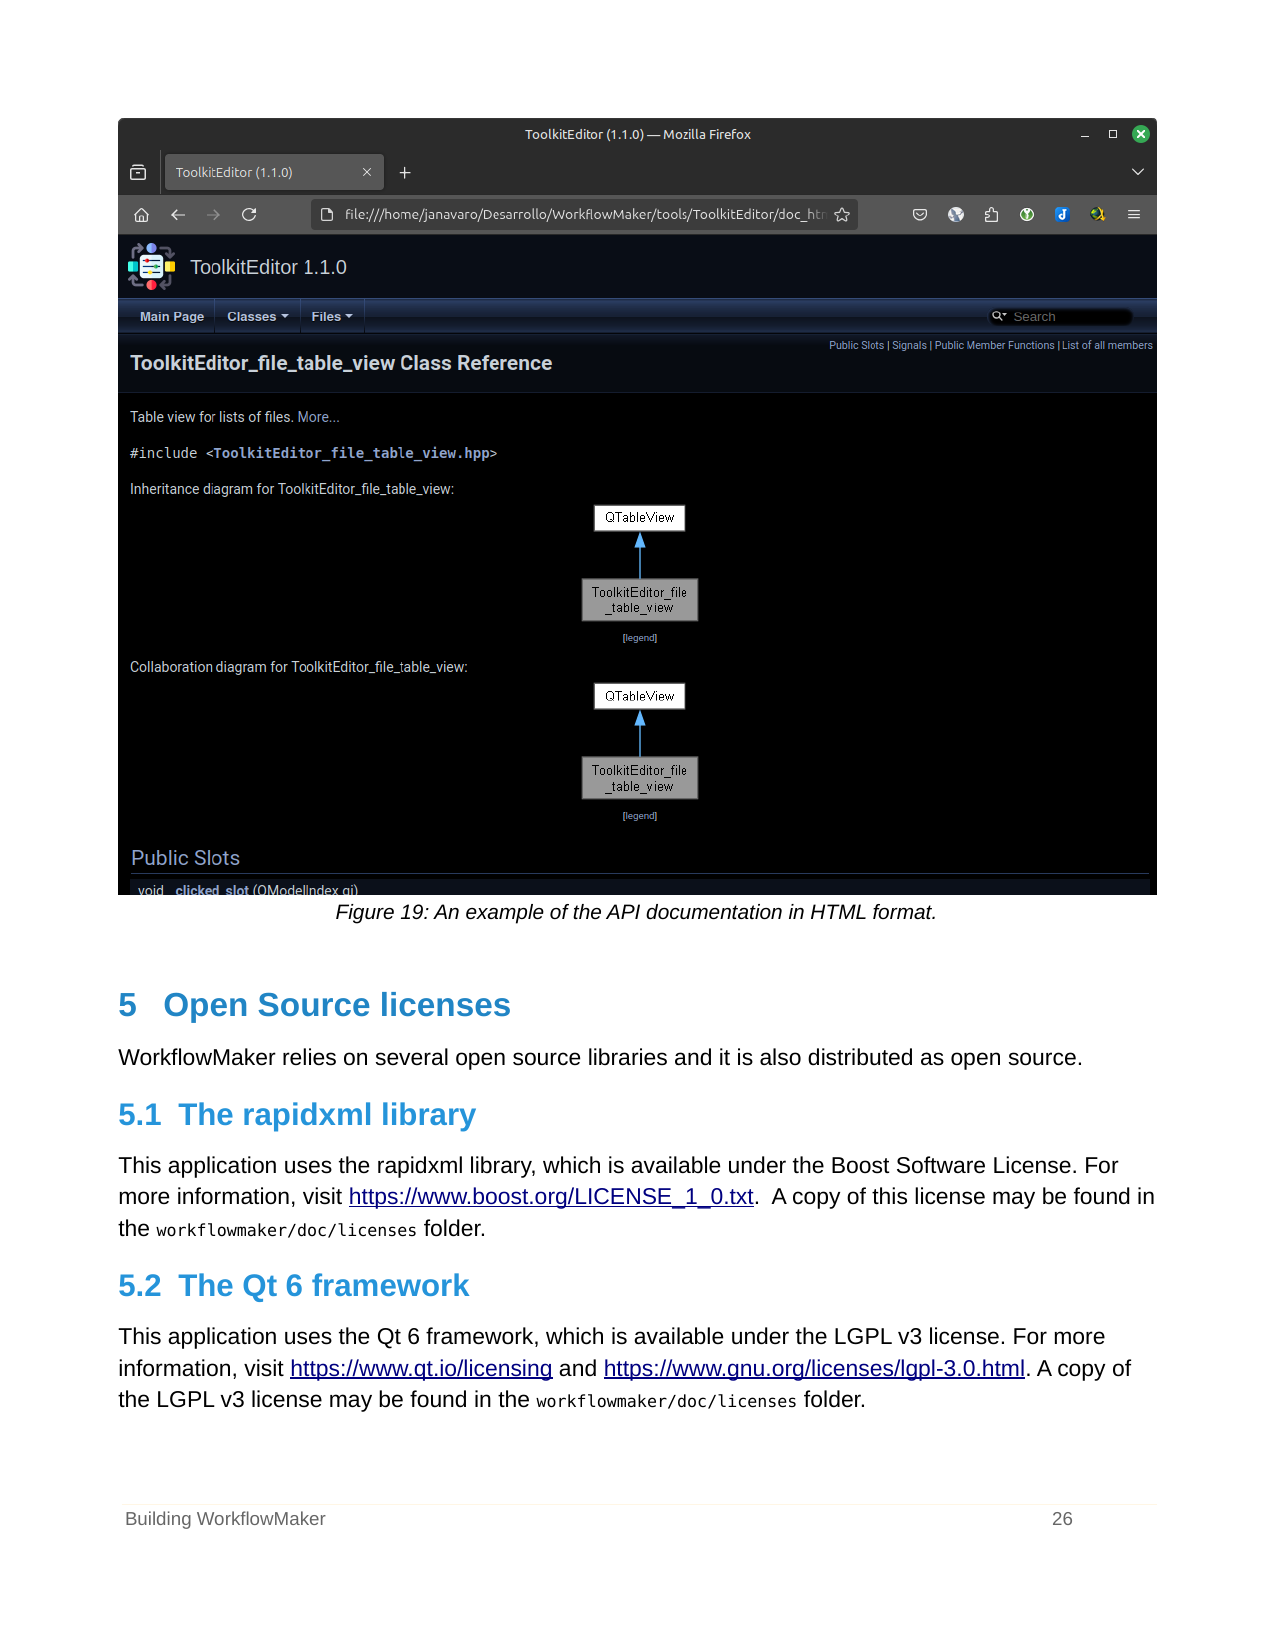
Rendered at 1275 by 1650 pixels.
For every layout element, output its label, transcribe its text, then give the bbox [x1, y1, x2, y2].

subtitle Open Source licenses [118, 985, 1157, 1024]
picture [118, 118, 1157, 895]
text Figure 19: An example of the API documentation in HTML format. [118, 895, 1157, 923]
text This application uses the Qt 6 framework, which is available under the LGPL v3 license. For more information, visit https://www.qt.io/licensing and https://www.gnu.org/licenses/lgpl-3.0.html. A copy of the LGPL v3 license may be found in the workflowmaker/doc/licenses folder. [118, 1323, 1157, 1412]
text WorkflowMaker relies on several open source libraries and it is also distributed as open source. [118, 1044, 1157, 1070]
subtitle The Qt 6 framework [118, 1267, 1157, 1303]
subtitle The rapidxml library [118, 1096, 1157, 1132]
text This application uses the rapidxml library, which is available under the Boost Software License. For more information, visit https://www.boost.org/LICENSE_1_0.txt. A copy of this license may be found in the workflowmaker/doc/licenses folder. [118, 1152, 1157, 1241]
